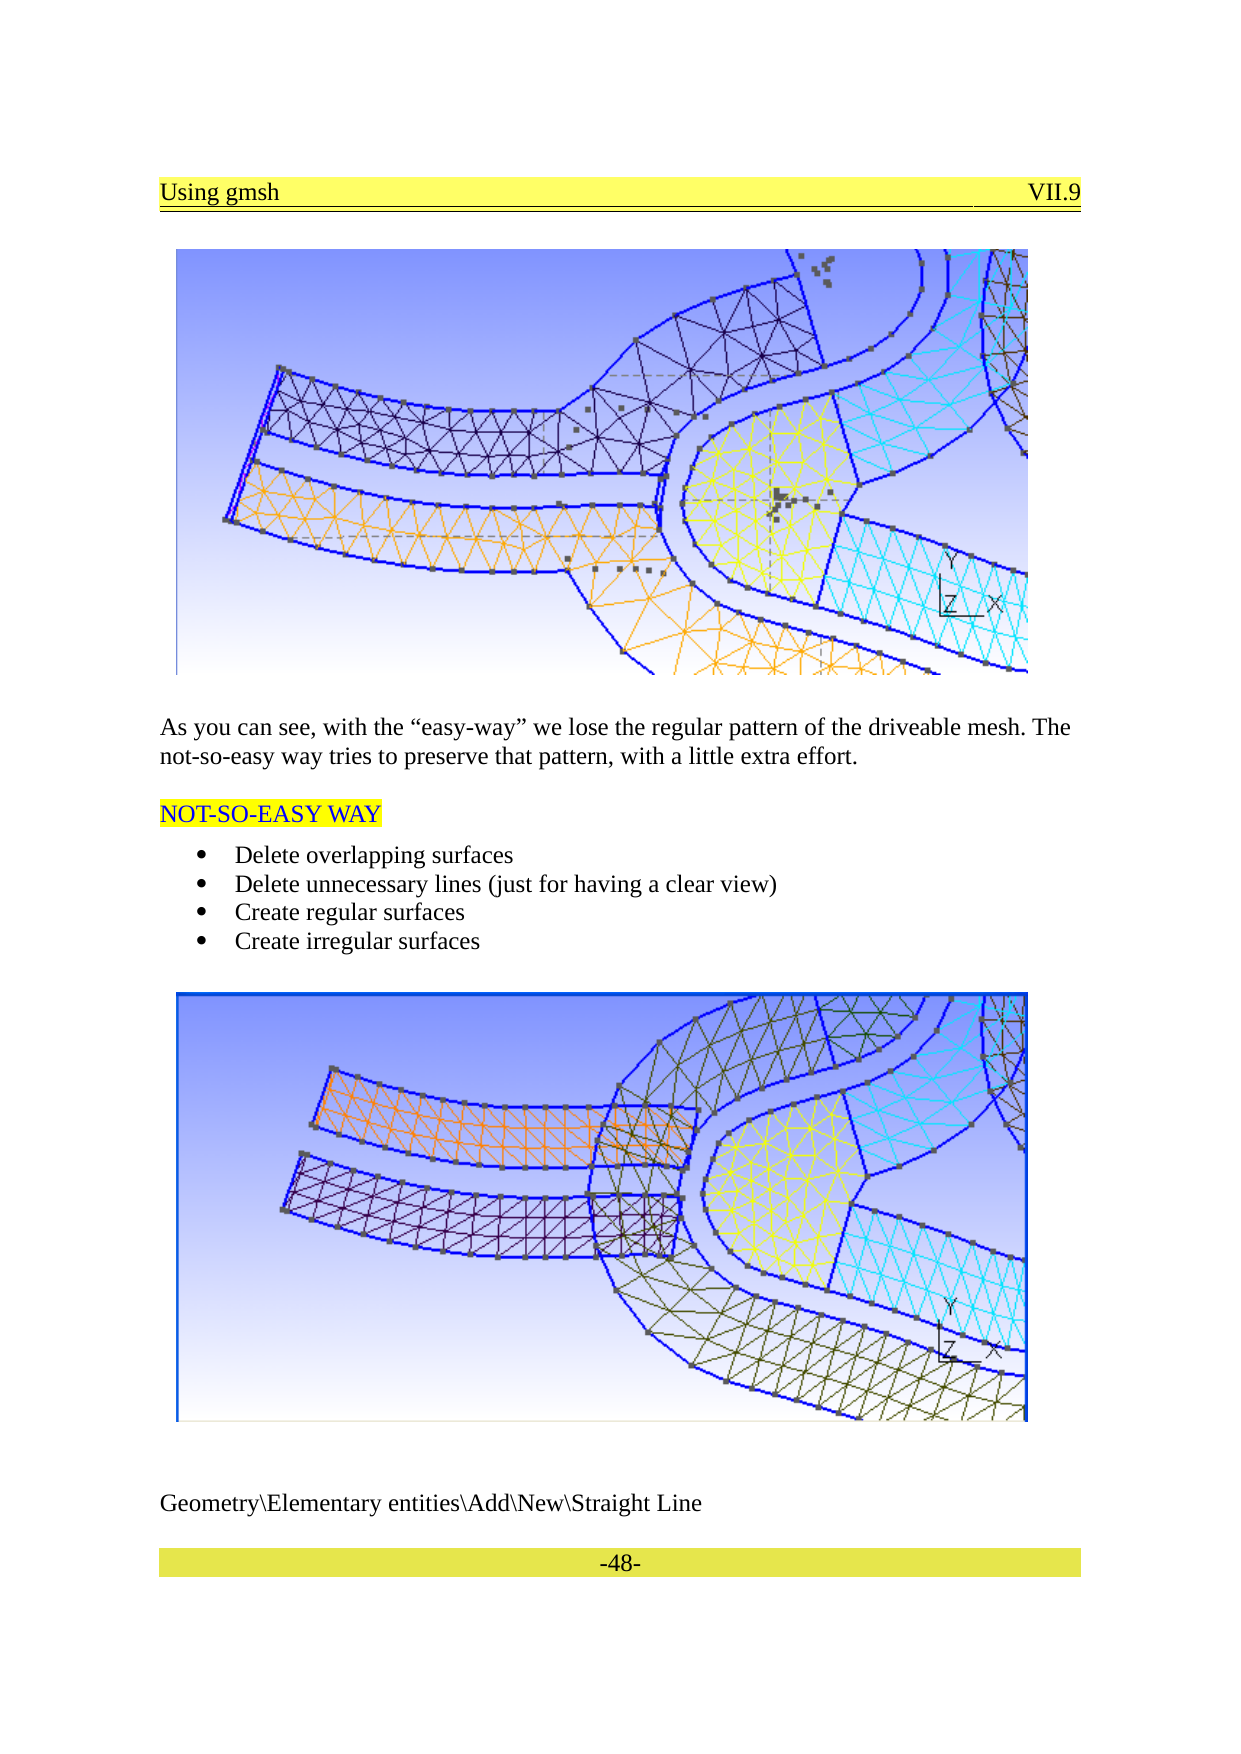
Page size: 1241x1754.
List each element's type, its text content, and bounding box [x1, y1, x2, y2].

list Delete overlapping surfaces [197, 840, 1081, 869]
list Create regular surfaces [197, 897, 1081, 926]
text Geometry\Elementary entities\Add\New\Straight Line [159, 1488, 1081, 1517]
text As you can see, with the “easy-way” we lose the regular pattern of the driveable mesh. The not-so-easy way tries to preserve that pattern, with a little extra effort. [159, 712, 1081, 770]
picture [176, 249, 1028, 675]
picture [176, 992, 1028, 1422]
list Delete unnecessary lines (just for having a clear view) [197, 869, 1081, 897]
list Create irregular surfaces [197, 926, 1081, 955]
text NOT-SO-EASY WAY [159, 799, 1081, 827]
